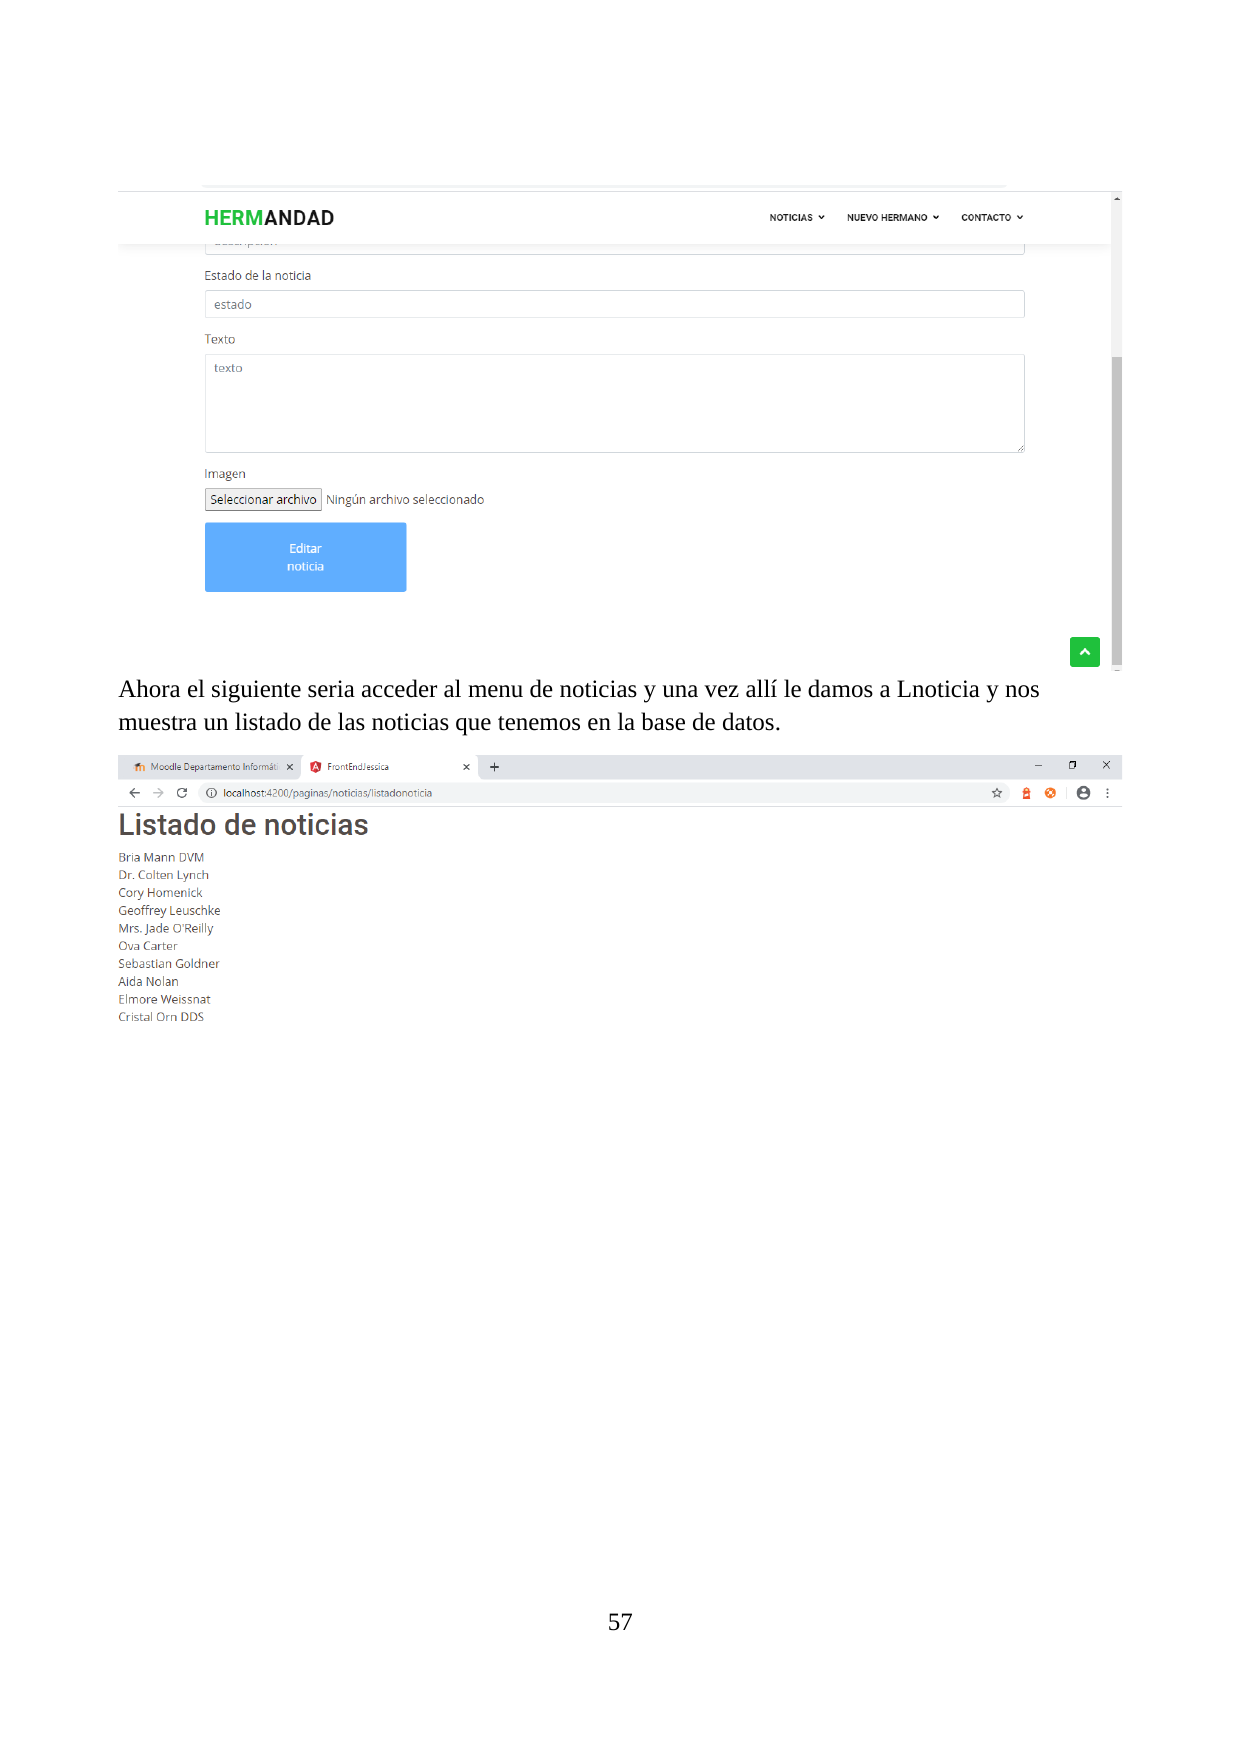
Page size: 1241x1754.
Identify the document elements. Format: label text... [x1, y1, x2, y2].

picture [118, 185, 1123, 671]
text [118, 166, 1122, 185]
picture [118, 755, 1123, 1077]
text Ahora el siguiente seria acceder al menu de noticias y una vez allí le damos a Lnoticia y nos muestra un listado de las noticias que tenemos en la base de datos. [118, 671, 1122, 736]
